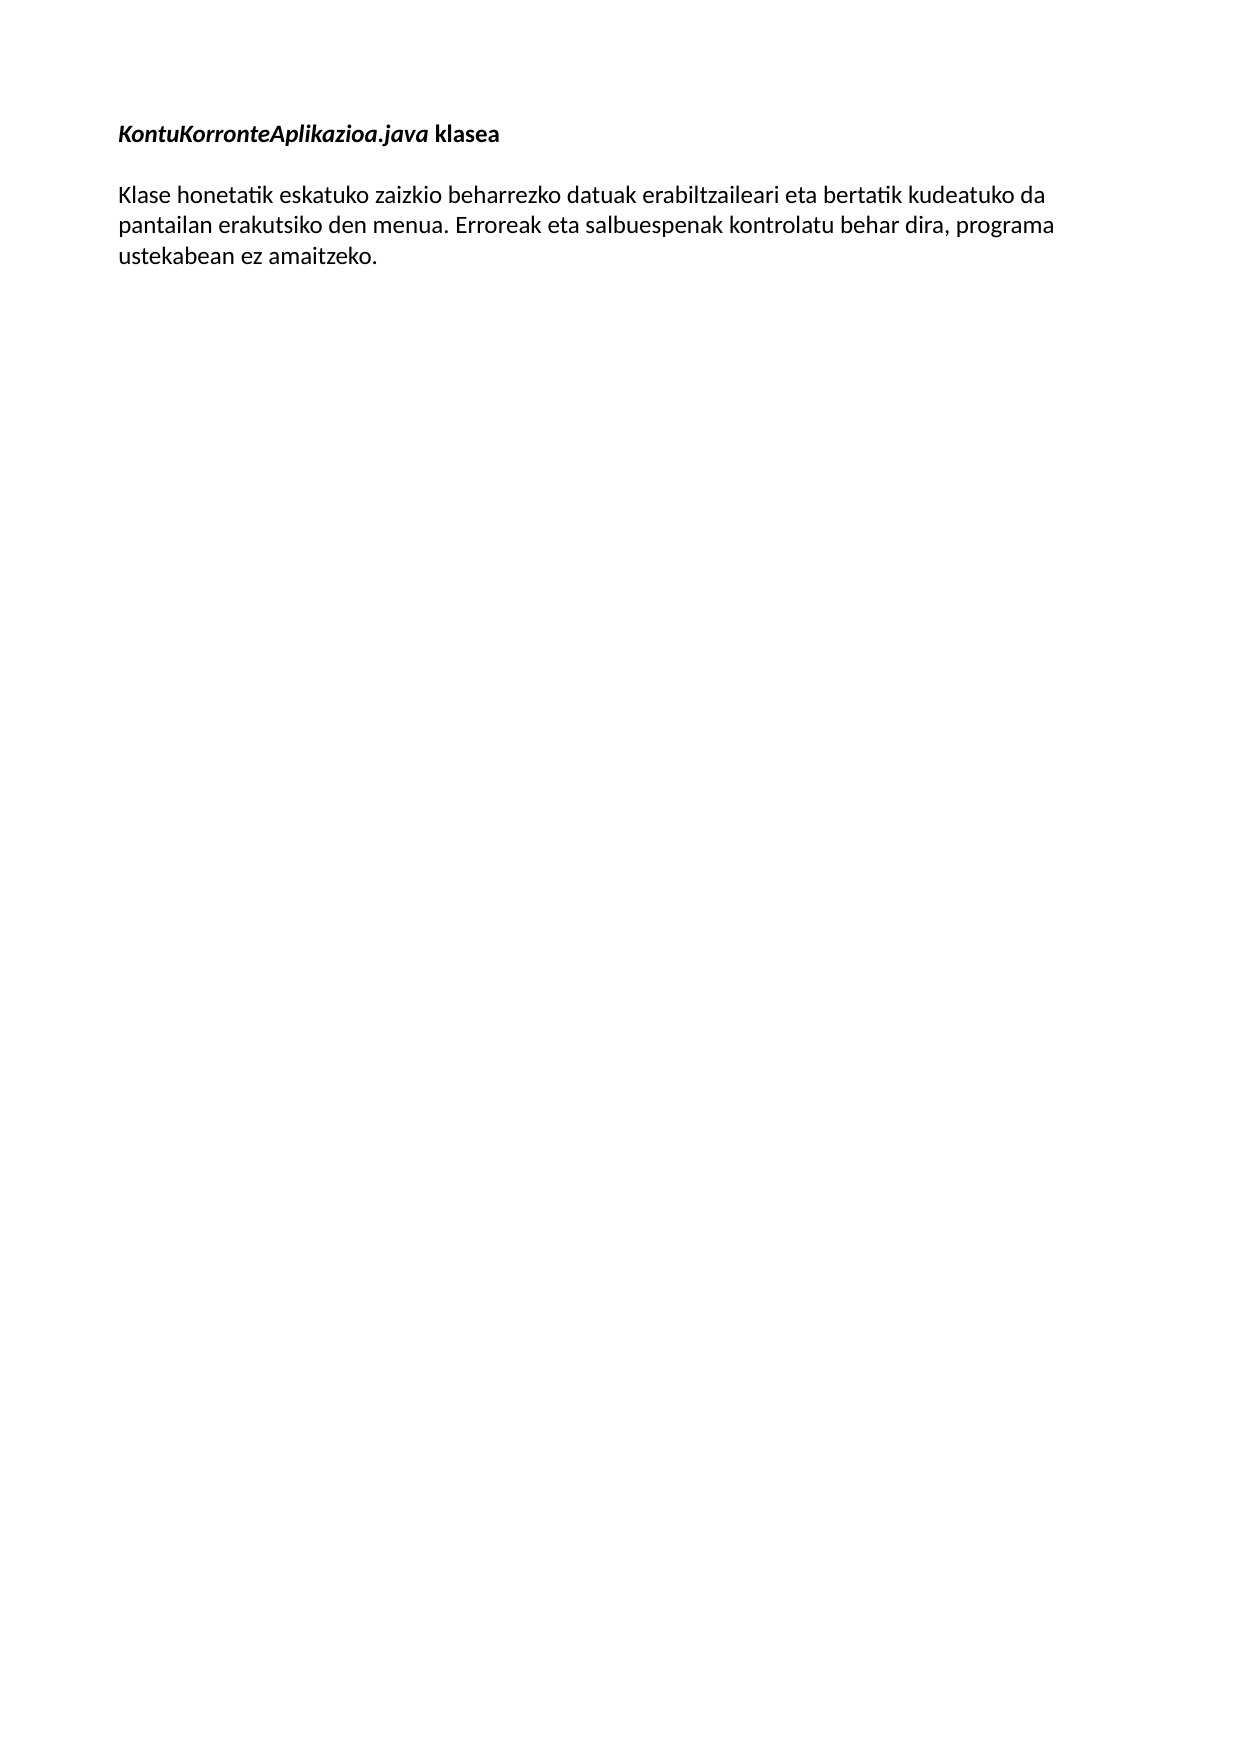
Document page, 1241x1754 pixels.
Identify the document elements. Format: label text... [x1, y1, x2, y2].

text KontuKorronteAplikazioa.java klasea [118, 118, 1122, 149]
subtitle Klase honetatik eskatuko zaizkio beharrezko datuak erabiltzaileari eta bertatik kudeatuko da pantailan erakutsiko den menua. Erroreak eta salbuespenak kontrolatu behar dira, programa ustekabean ez amaitzeko. [118, 179, 1122, 271]
